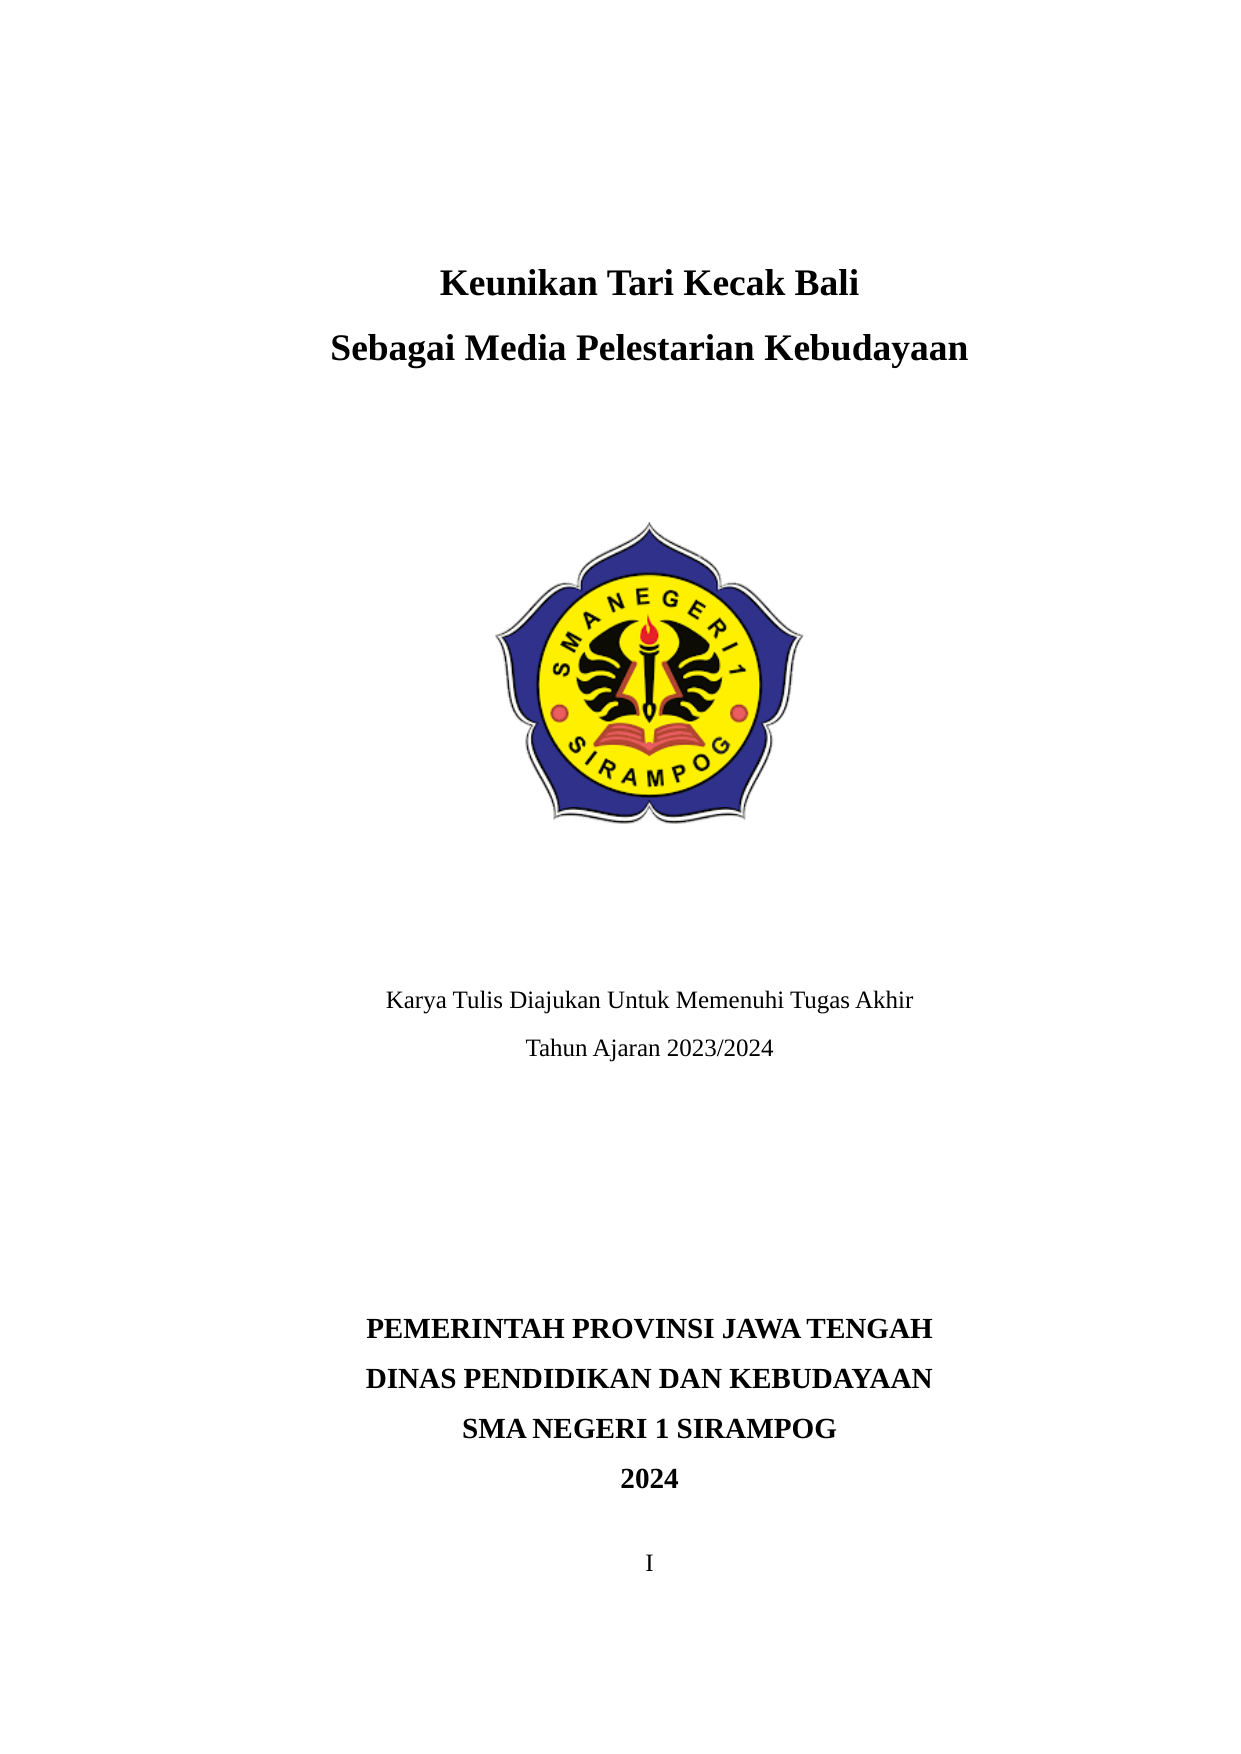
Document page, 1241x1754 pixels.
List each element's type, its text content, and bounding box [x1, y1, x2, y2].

text SMA NEGERI 1 SIRAMPOG [258, 1411, 1041, 1445]
text karya tulis diajukan untuk memenuhi tugas akhir [258, 986, 1041, 1014]
text 2024 [258, 1462, 1041, 1495]
text tahun ajaran 2023/2024 [258, 1033, 1041, 1062]
subtitle Keunikan tari kecak bali Sebagai media pelestarian kebudayaan [236, 261, 1063, 368]
picture [494, 517, 805, 828]
text PEMERINTAH PROVINSI JAWA TENGAH [258, 1311, 1041, 1344]
text DINAS PENDIDIKAN DAN KEBUDAYAAN [258, 1361, 1041, 1394]
